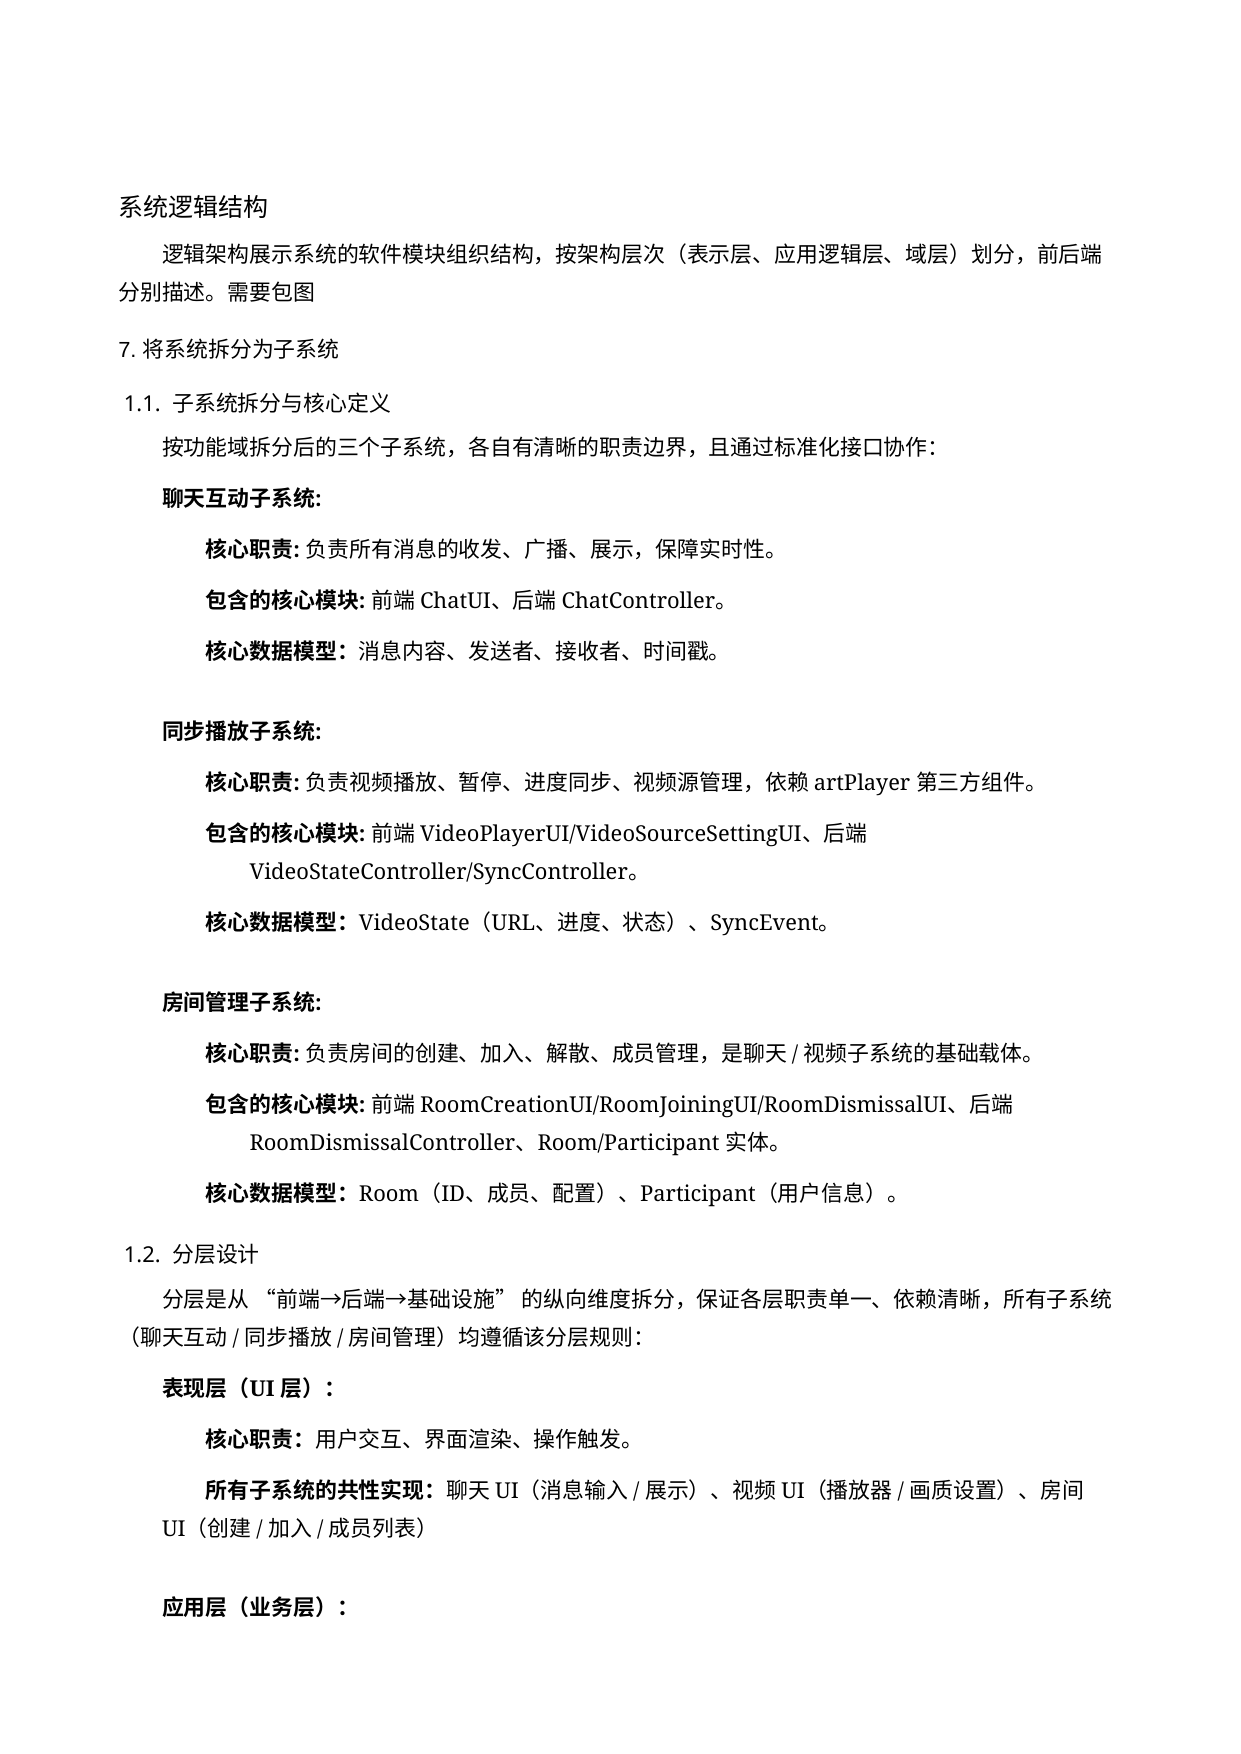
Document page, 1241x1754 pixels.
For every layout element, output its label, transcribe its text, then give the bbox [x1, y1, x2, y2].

subtitle 子系统拆分与核心定义 [118, 386, 1122, 417]
text 核心职责: 负责所有消息的收发、广播、展示，保障实时性。 [118, 532, 1122, 564]
text 房间管理子系统: [118, 985, 1122, 1017]
text 聊天互动子系统: [118, 481, 1122, 513]
text 应用层（业务层）： [118, 1590, 1122, 1622]
text 核心数据模型：VideoState（URL、进度、状态）、SyncEvent。 [118, 905, 1122, 937]
text 包含的核心模块: 前端 ChatUI、后端 ChatController。 [118, 583, 1122, 615]
text 核心职责: 负责房间的创建、加入、解散、成员管理，是聊天 / 视频子系统的基础载体。 [118, 1036, 1122, 1068]
text 包含的核心模块: 前端 VideoPlayerUI/VideoSourceSettingUI、后端 VideoStateController/SyncController。 [118, 816, 1122, 886]
text 分层是从 “前端→后端→基础设施” 的纵向维度拆分，保证各层职责单一、依赖清晰，所有子系统（聊天互动 / 同步播放 / 房间管理）均遵循该分层规则： [118, 1282, 1122, 1351]
text 所有子系统的共性实现：聊天 UI（消息输入 / 展示）、视频 UI（播放器 / 画质设置）、房间 UI（创建 / 加入 / 成员列表） [118, 1473, 1122, 1542]
subtitle 将系统拆分为子系统 [118, 332, 1122, 363]
text 核心职责: 负责视频播放、暂停、进度同步、视频源管理，依赖 artPlayer 第三方组件。 [118, 765, 1122, 797]
text 核心数据模型：Room（ID、成员、配置）、Participant（用户信息）。 [118, 1176, 1122, 1208]
text 同步播放子系统: [118, 714, 1122, 746]
text 表现层（UI 层）： [118, 1371, 1122, 1402]
text 核心数据模型：消息内容、发送者、接收者、时间戳。 [118, 634, 1122, 666]
text 包含的核心模块: 前端 RoomCreationUI/RoomJoiningUI/RoomDismissalUI、后端 RoomDismissalController、Room/Participant 实体。 [118, 1087, 1122, 1157]
text 按功能域拆分后的三个子系统，各自有清晰的职责边界，且通过标准化接口协作： [118, 430, 1122, 462]
subtitle 系统逻辑结构 [118, 188, 1122, 224]
subtitle 分层设计 [118, 1237, 1122, 1269]
text 核心职责：用户交互、界面渲染、操作触发。 [118, 1422, 1122, 1453]
text 逻辑架构展示系统的软件模块组织结构，按架构层次（表示层、应用逻辑层、域层）划分，前后端分别描述。需要包图 [118, 237, 1122, 307]
